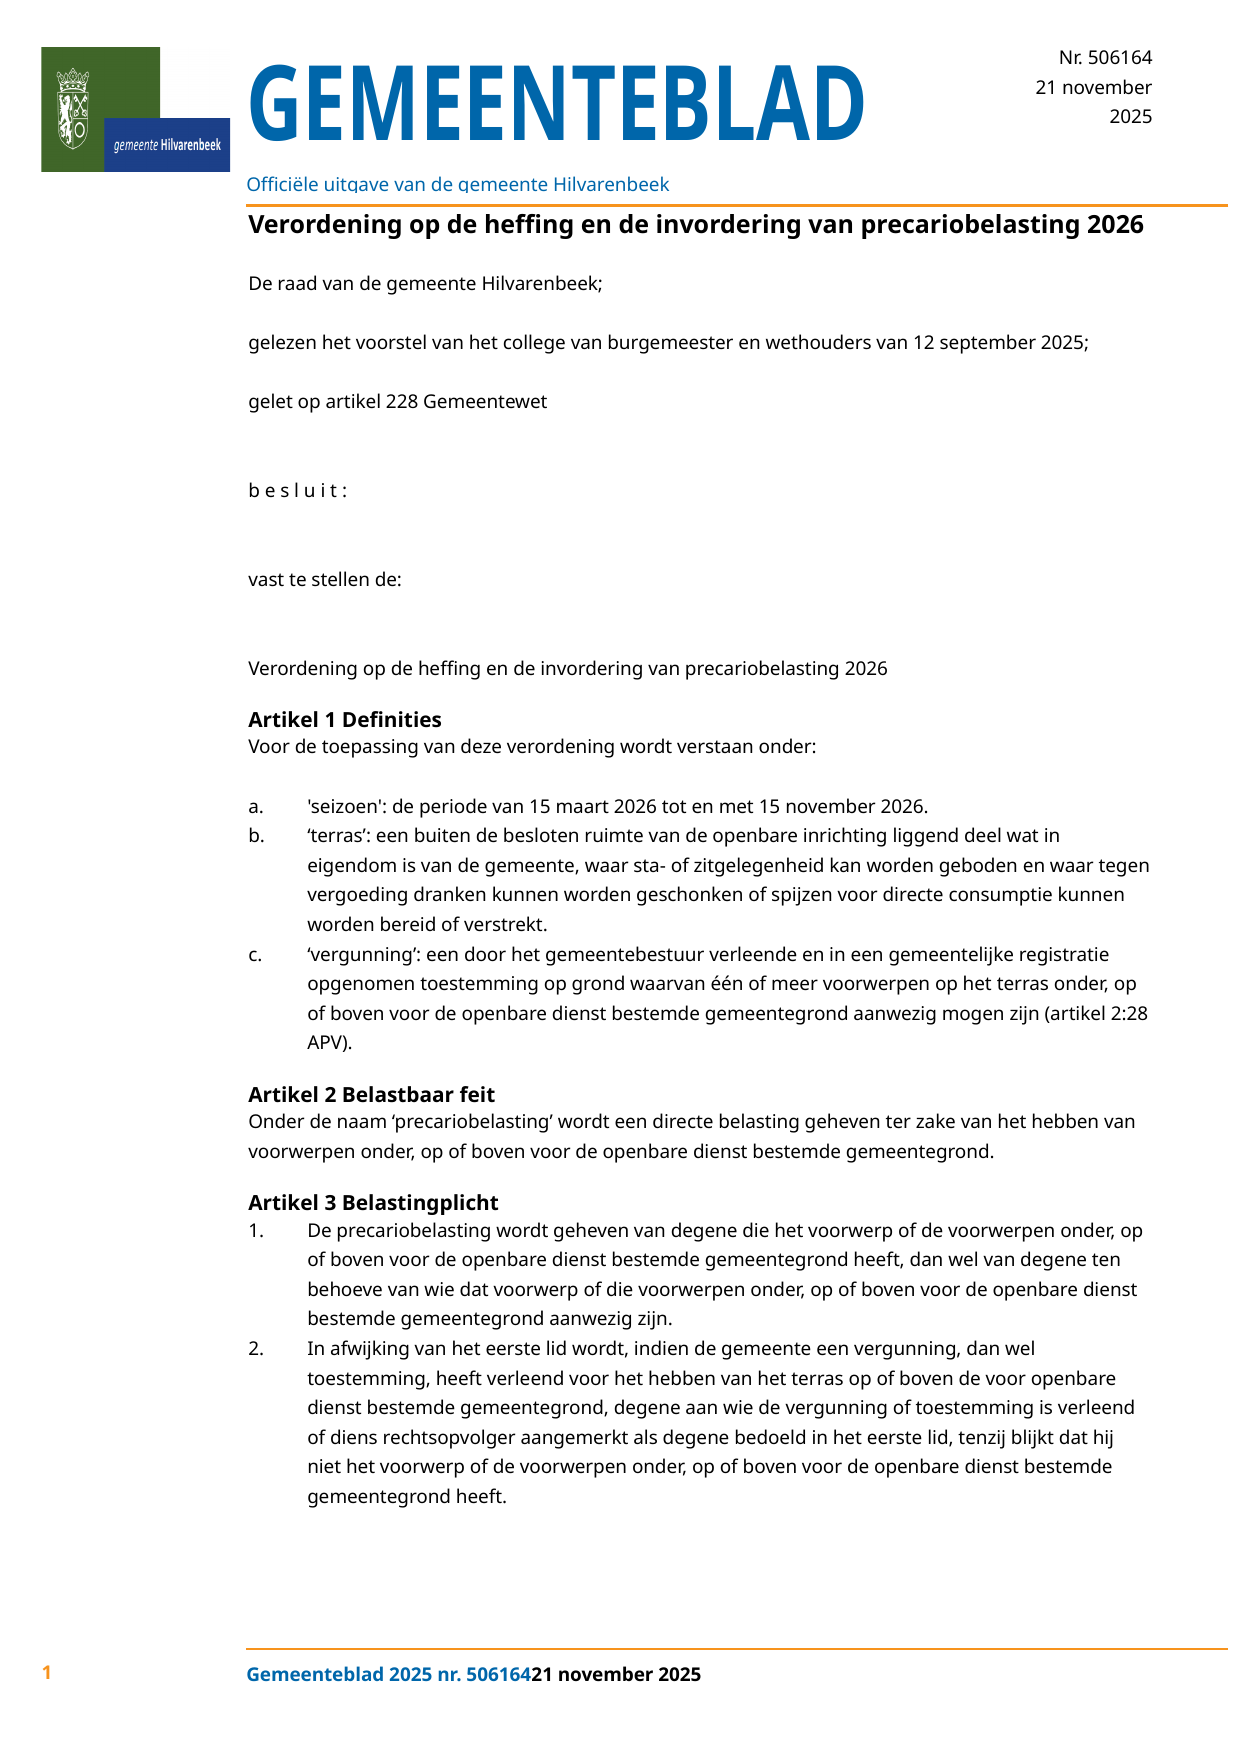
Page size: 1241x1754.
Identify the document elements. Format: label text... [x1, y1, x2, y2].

list De precariobelasting wordt geheven van degene die het voorwerp of de voorwerpen onder, op of boven voor de openbare dienst bestemde gemeentegrond heeft, dan wel van degene ten behoeve van wie dat voorwerp of die voorwerpen onder, op of boven voor de openbare dienst bestemde gemeentegrond aanwezig zijn. [248, 1217, 1152, 1331]
text Onder de naam ‘precariobelasting’ wordt een directe belasting geheven ter zake van het hebben van voorwerpen onder, op of boven voor de openbare dienst bestemde gemeentegrond. [248, 1108, 1152, 1164]
text gelet op artikel 228 Gemeentewet [248, 389, 1152, 414]
text gelezen het voorstel van het college van burgemeester en wethouders van 12 september 2025; [248, 329, 1152, 355]
text Artikel 3 Belastingplicht [248, 1188, 1152, 1217]
text Verordening op de heffing en de invordering van precariobelasting 2026 [248, 207, 1152, 241]
text b e s l u i t : [248, 477, 1152, 503]
text Voor de toepassing van deze verordening wordt verstaan onder: [248, 734, 1152, 759]
text Artikel 1 Definities [248, 705, 1152, 734]
text De raad van de gemeente Hilvarenbeek; [248, 270, 1152, 296]
text Verordening op de heffing en de invordering van precariobelasting 2026 [248, 655, 1152, 681]
text vast te stellen de: [248, 566, 1152, 592]
list In afwijking van het eerste lid wordt, indien de gemeente een vergunning, dan wel toestemming, heeft verleend voor het hebben van het terras op of boven de voor openbare dienst bestemde gemeentegrond, degene aan wie de vergunning of toestemming is verleend of diens rechtsopvolger aangemerkt als degene bedoeld in het eerste lid, tenzij blijkt dat hij niet het voorwerp of de voorwerpen onder, op of boven voor de openbare dienst bestemde gemeentegrond heeft. [248, 1335, 1152, 1509]
picture [41, 47, 231, 172]
list ‘vergunning’: een door het gemeentebestuur verleende en in een gemeentelijke registratie opgenomen toestemming op grond waarvan één of meer voorwerpen op het terras onder, op of boven voor de openbare dienst bestemde gemeentegrond aanwezig mogen zijn (artikel 2:28 APV). [248, 941, 1152, 1055]
list 'seizoen': de periode van 15 maart 2026 tot en met 15 november 2026. [248, 793, 1152, 819]
text Artikel 2 Belastbaar feit [248, 1080, 1152, 1108]
list ‘terras’: een buiten de besloten ruimte van de openbare inrichting liggend deel wat in eigendom is van de gemeente, waar sta- of zitgelegenheid kan worden geboden en waar tegen vergoeding dranken kunnen worden geschonken of spijzen voor directe consumptie kunnen worden bereid of verstrekt. [248, 822, 1152, 937]
